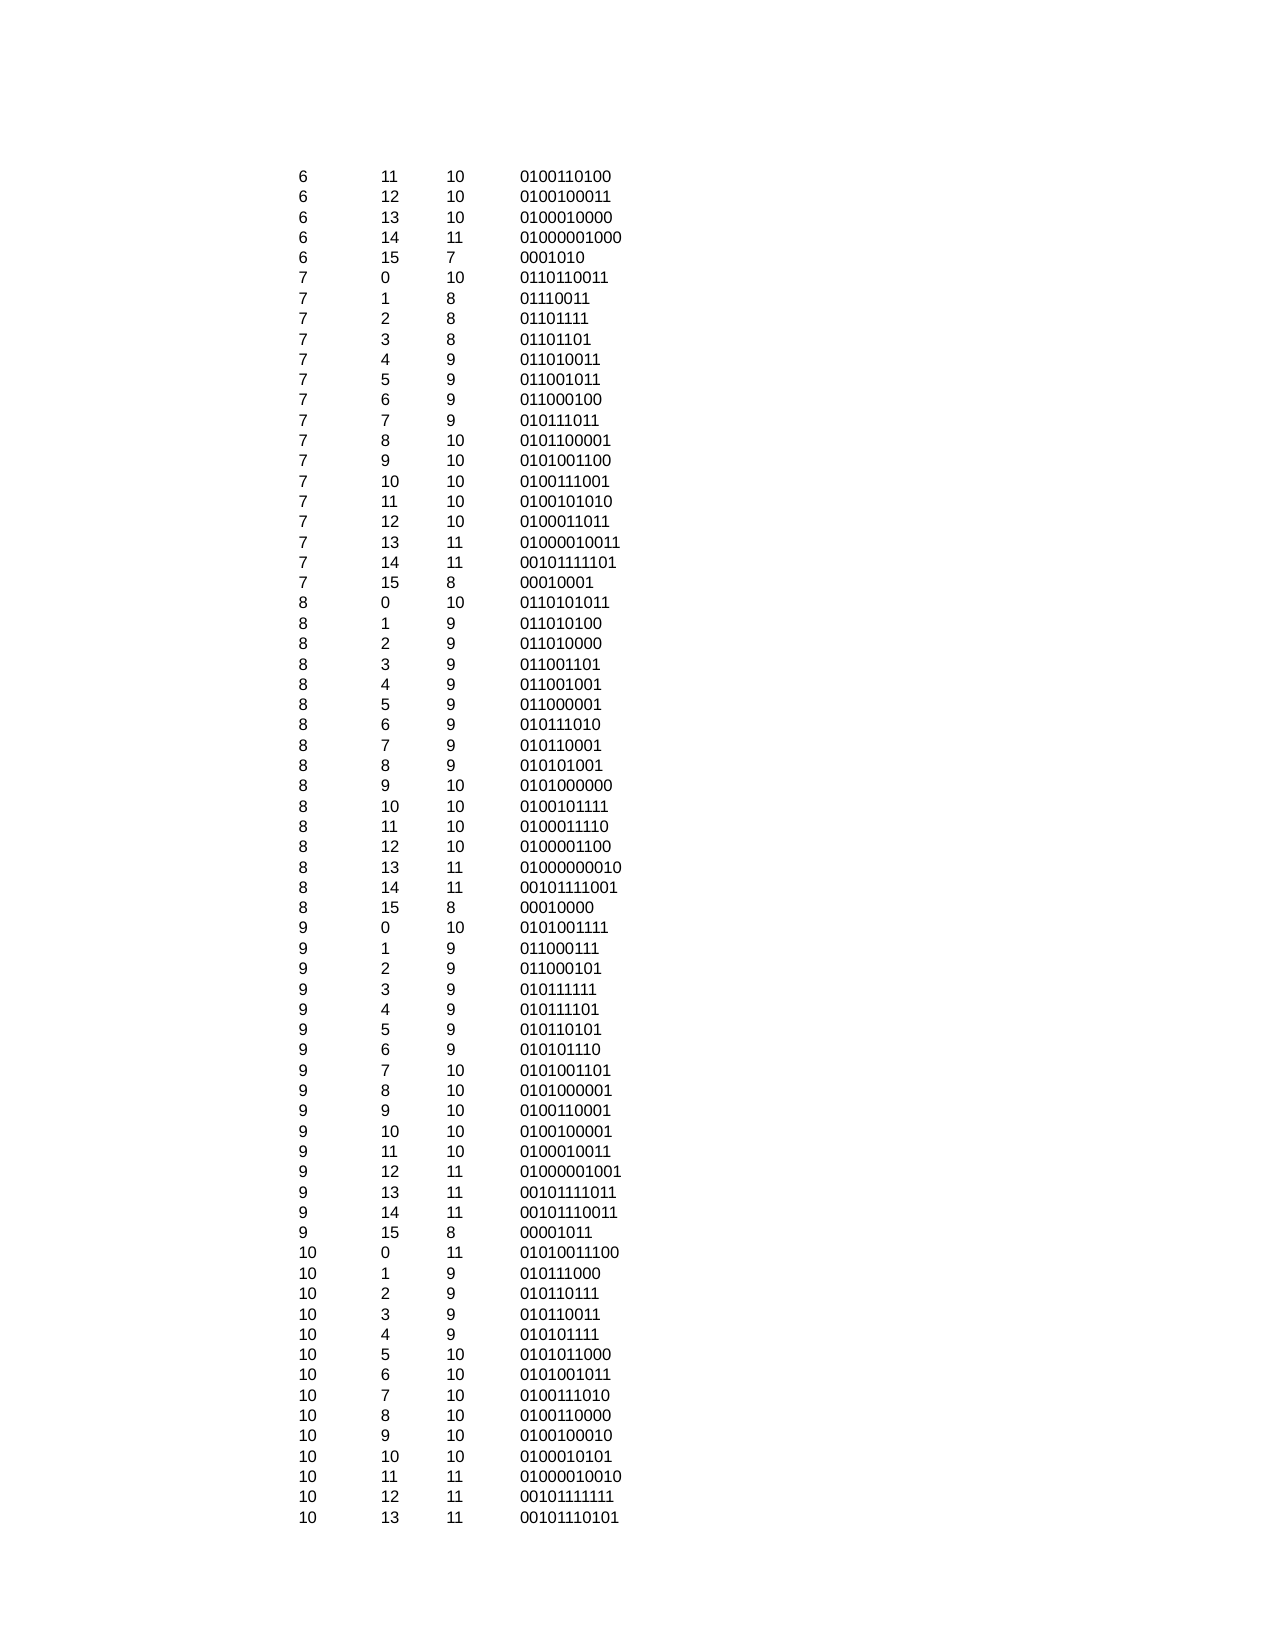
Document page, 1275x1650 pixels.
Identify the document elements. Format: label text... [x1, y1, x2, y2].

text 8 7 9 010110001 [298, 736, 1157, 755]
text 10 3 9 010110011 [298, 1304, 1157, 1323]
text 10 11 11 01000010010 [298, 1467, 1157, 1486]
text 10 2 9 010110111 [298, 1284, 1157, 1303]
text 9 13 11 00101111011 [298, 1182, 1157, 1202]
text 9 3 9 010111111 [298, 979, 1157, 998]
text 8 3 9 011001101 [298, 654, 1157, 673]
text 10 5 10 0101011000 [298, 1345, 1157, 1364]
text 9 8 10 0101000001 [298, 1081, 1157, 1100]
text 10 10 10 0100010101 [298, 1446, 1157, 1466]
text 9 2 9 011000101 [298, 959, 1157, 978]
text 6 11 10 0100110100 [298, 167, 1157, 186]
text 8 15 8 00010000 [298, 898, 1157, 917]
text 7 10 10 0100111001 [298, 471, 1157, 491]
text 10 12 11 00101111111 [298, 1487, 1157, 1506]
text 9 4 9 010111101 [298, 999, 1157, 1019]
text 8 0 10 0110101011 [298, 593, 1157, 612]
text 10 7 10 0100111010 [298, 1386, 1157, 1405]
text 8 12 10 0100001100 [298, 837, 1157, 856]
text 7 1 8 01110011 [298, 289, 1157, 308]
text 9 12 11 01000001001 [298, 1162, 1157, 1181]
text 7 12 10 0100011011 [298, 512, 1157, 531]
text 8 4 9 011001001 [298, 674, 1157, 694]
text 10 8 10 0100110000 [298, 1406, 1157, 1425]
text 7 5 9 011001011 [298, 370, 1157, 389]
text 7 3 8 01101101 [298, 329, 1157, 348]
text 8 14 11 00101111001 [298, 878, 1157, 897]
text 8 10 10 0100101111 [298, 796, 1157, 816]
text 6 14 11 01000001000 [298, 228, 1157, 247]
text 8 1 9 011010100 [298, 614, 1157, 633]
text 8 2 9 011010000 [298, 634, 1157, 653]
text 7 0 10 0110110011 [298, 268, 1157, 287]
text 9 1 9 011000111 [298, 939, 1157, 958]
text 9 9 10 0100110001 [298, 1101, 1157, 1120]
text 8 8 9 010101001 [298, 756, 1157, 775]
text 6 12 10 0100100011 [298, 187, 1157, 206]
text 8 13 11 01000000010 [298, 857, 1157, 877]
text 7 13 11 01000010011 [298, 532, 1157, 552]
text 10 9 10 0100100010 [298, 1426, 1157, 1445]
text 7 4 9 011010011 [298, 349, 1157, 369]
text 8 6 9 010111010 [298, 715, 1157, 734]
text 7 7 9 010111011 [298, 411, 1157, 430]
text 9 7 10 0101001101 [298, 1061, 1157, 1080]
text 9 5 9 010110101 [298, 1020, 1157, 1039]
text 10 4 9 010101111 [298, 1324, 1157, 1344]
text 7 11 10 0100101010 [298, 492, 1157, 511]
text 9 14 11 00101110011 [298, 1203, 1157, 1222]
text 7 15 8 00010001 [298, 573, 1157, 592]
text 7 8 10 0101100001 [298, 431, 1157, 450]
text 9 10 10 0100100001 [298, 1121, 1157, 1141]
text 7 14 11 00101111101 [298, 553, 1157, 572]
text 8 11 10 0100011110 [298, 817, 1157, 836]
text 9 6 9 010101110 [298, 1040, 1157, 1059]
text 8 5 9 011000001 [298, 695, 1157, 714]
text 6 15 7 0001010 [298, 248, 1157, 267]
text 9 11 10 0100010011 [298, 1142, 1157, 1161]
text 9 0 10 0101001111 [298, 918, 1157, 937]
text 7 6 9 011000100 [298, 390, 1157, 409]
text 6 13 10 0100010000 [298, 207, 1157, 227]
text 8 9 10 0101000000 [298, 776, 1157, 795]
text 10 13 11 00101110101 [298, 1507, 1157, 1527]
text 10 1 9 010111000 [298, 1264, 1157, 1283]
text 10 6 10 0101001011 [298, 1365, 1157, 1384]
text 10 0 11 01010011100 [298, 1243, 1157, 1262]
text 7 9 10 0101001100 [298, 451, 1157, 470]
text 7 2 8 01101111 [298, 309, 1157, 328]
text 9 15 8 00001011 [298, 1223, 1157, 1242]
